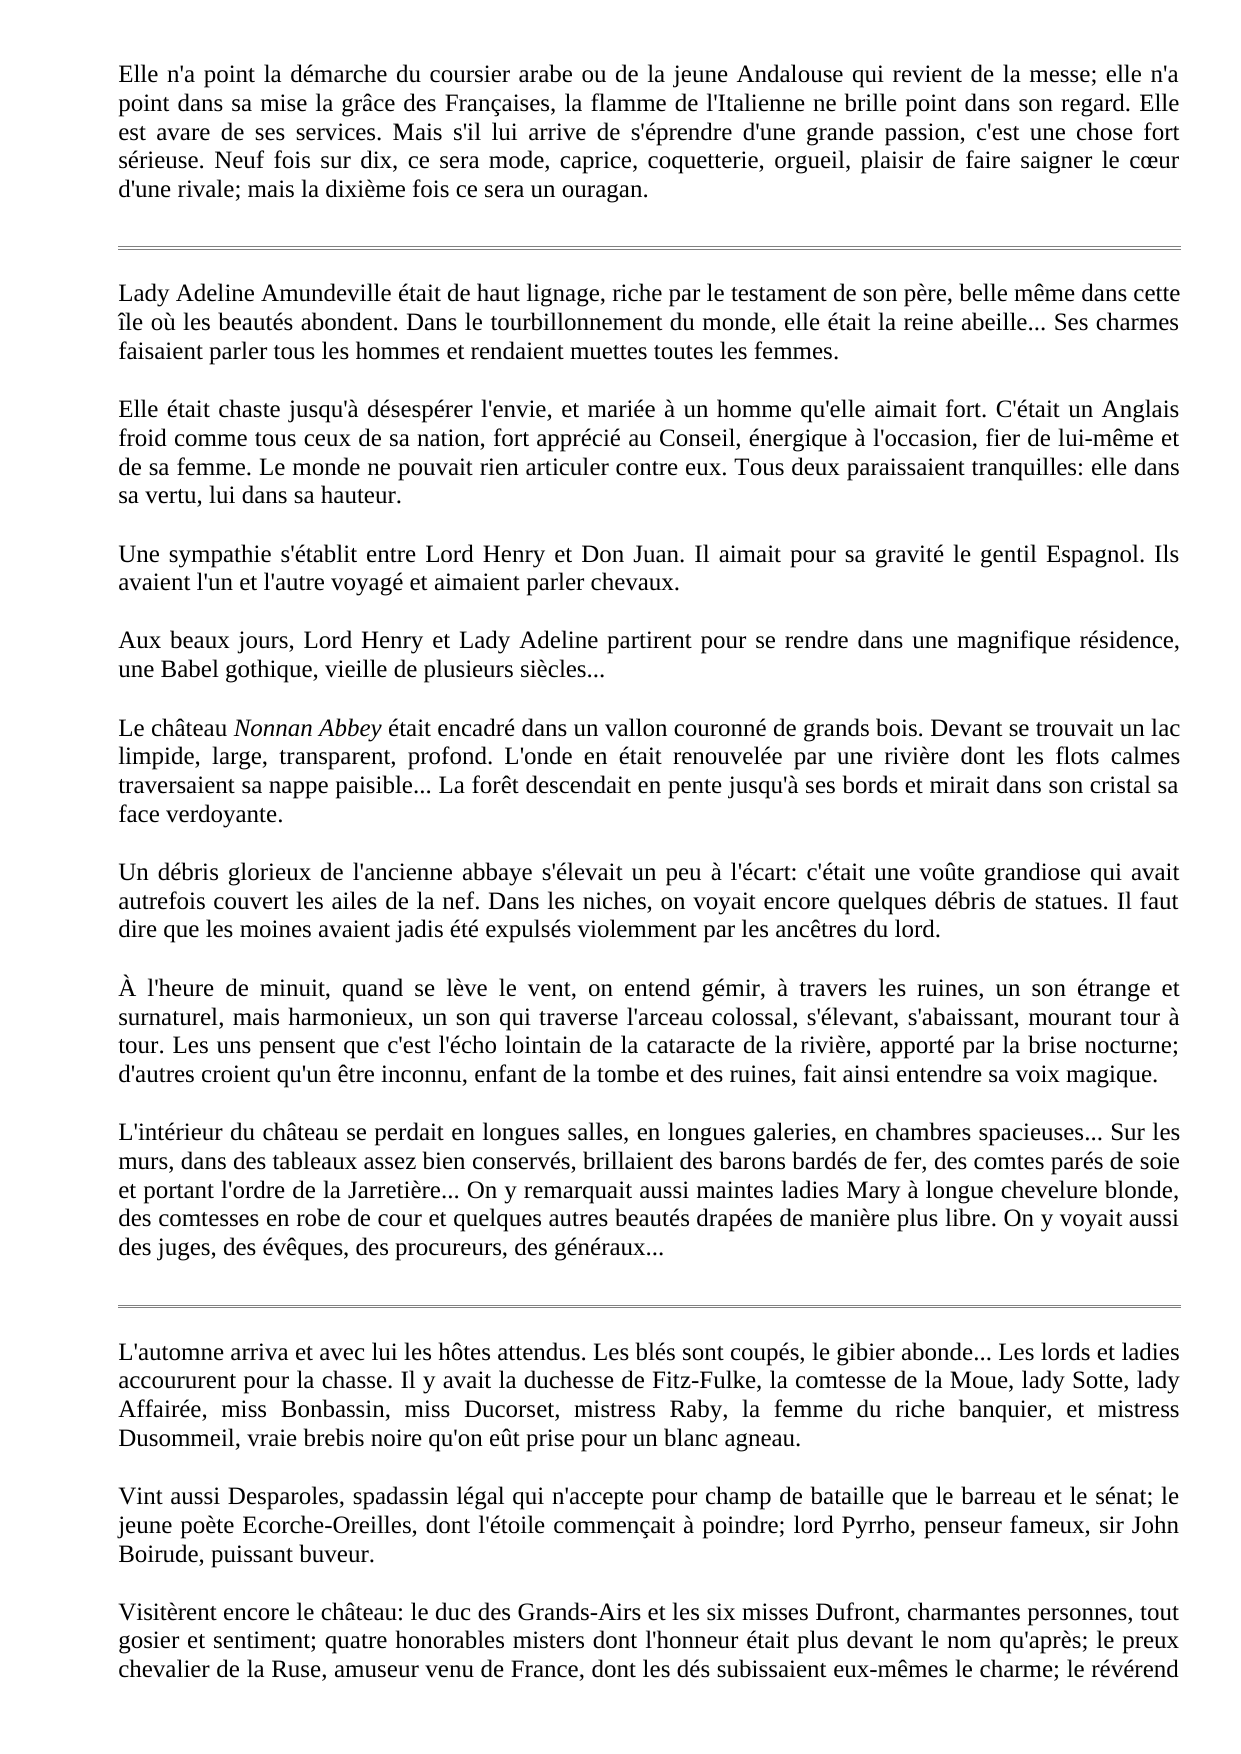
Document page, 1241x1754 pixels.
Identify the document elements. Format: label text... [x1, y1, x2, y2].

text À l'heure de minuit, quand se lève le vent, on entend gémir, à travers les ruines, un son étrange et surnaturel, mais harmonieux, un son qui traverse l'arceau colossal, s'élevant, s'abaissant, mourant tour à tour. Les uns pensent que c'est l'écho lointain de la cataracte de la rivière, apporté par la brise nocturne; d'autres croient qu'un être inconnu, enfant de la tombe et des ruines, fait ainsi entendre sa voix magique. [118, 973, 1181, 1088]
text Visitèrent encore le château: le duc des Grands-Airs et les six misses Dufront, charmantes personnes, tout gosier et sentiment; quatre honorables misters dont l'honneur était plus devant le nom qu'après; le preux chevalier de la Ruse, amuseur venu de France, dont les dés subissaient eux-mêmes le charme; le révérend [118, 1597, 1181, 1683]
text Elle n'a point la démarche du coursier arabe ou de la jeune Andalouse qui revient de la messe; elle n'a point dans sa mise la grâce des Françaises, la flamme de l'Italienne ne brille point dans son regard. Elle est avare de ses services. Mais s'il lui arrive de s'éprendre d'une grande passion, c'est une chose fort sérieuse. Neuf fois sur dix, ce sera mode, caprice, coquetterie, orgueil, plaisir de faire saigner le cœur d'une rivale; mais la dixième fois ce sera un ouragan. [118, 59, 1181, 203]
text Elle était chaste jusqu'à désespérer l'envie, et mariée à un homme qu'elle aimait fort. C'était un Anglais froid comme tous ceux de sa nation, fort apprécié au Conseil, énergique à l'occasion, fier de lui-même et de sa femme. Le monde ne pouvait rien articuler contre eux. Tous deux paraissaient tranquilles: elle dans sa vertu, lui dans sa hauteur. [118, 394, 1181, 509]
text L'intérieur du château se perdait en longues salles, en longues galeries, en chambres spacieuses... Sur les murs, dans des tableaux assez bien conservés, brillaient des barons bardés de fer, des comtes parés de soie et portant l'ordre de la Jarretière... On y remarquait aussi maintes ladies Mary à longue chevelure blonde, des comtesses en robe de cour et quelques autres beautés drapées de manière plus libre. On y voyait aussi des juges, des évêques, des procureurs, des généraux... [118, 1117, 1181, 1261]
text Un débris glorieux de l'ancienne abbaye s'élevait un peu à l'écart: c'était une voûte grandiose qui avait autrefois couvert les ailes de la nef. Dans les niches, on voyait encore quelques débris de statues. Il faut dire que les moines avaient jadis été expulsés violemment par les ancêtres du lord. [118, 857, 1181, 943]
text Le château Nonnan Abbey était encadré dans un vallon couronné de grands bois. Devant se trouvait un lac limpide, large, transparent, profond. L'onde en était renouvelée par une rivière dont les flots calmes traversaient sa nappe paisible... La forêt descendait en pente jusqu'à ses bords et mirait dans son cristal sa face verdoyante. [118, 713, 1181, 828]
text Vint aussi Desparoles, spadassin légal qui n'accepte pour champ de bataille que le barreau et le sénat; le jeune poète Ecorche-Oreilles, dont l'étoile commençait à poindre; lord Pyrrho, penseur fameux, sir John Boirude, puissant buveur. [118, 1481, 1181, 1567]
text Une sympathie s'établit entre Lord Henry et Don Juan. Il aimait pour sa gravité le gentil Espagnol. Ils avaient l'un et l'autre voyagé et aimaient parler chevaux. [118, 539, 1181, 596]
text Lady Adeline Amundeville était de haut lignage, riche par le testament de son père, belle même dans cette île où les beautés abondent. Dans le tourbillonnement du monde, elle était la reine abeille... Ses charmes faisaient parler tous les hommes et rendaient muettes toutes les femmes. [118, 278, 1181, 365]
text Aux beaux jours, Lord Henry et Lady Adeline partirent pour se rendre dans une magnifique résidence, une Babel gothique, vieille de plusieurs siècles... [118, 626, 1181, 683]
text L'automne arriva et avec lui les hôtes attendus. Les blés sont coupés, le gibier abonde... Les lords et ladies accoururent pour la chasse. Il y avait la duchesse de Fitz-Fulke, la comtesse de la Moue, lady Sotte, lady Affairée, miss Bonbassin, miss Ducorset, mistress Raby, la femme du riche banquier, et mistress Dusommeil, vraie brebis noire qu'on eût prise pour un blanc agneau. [118, 1337, 1181, 1452]
